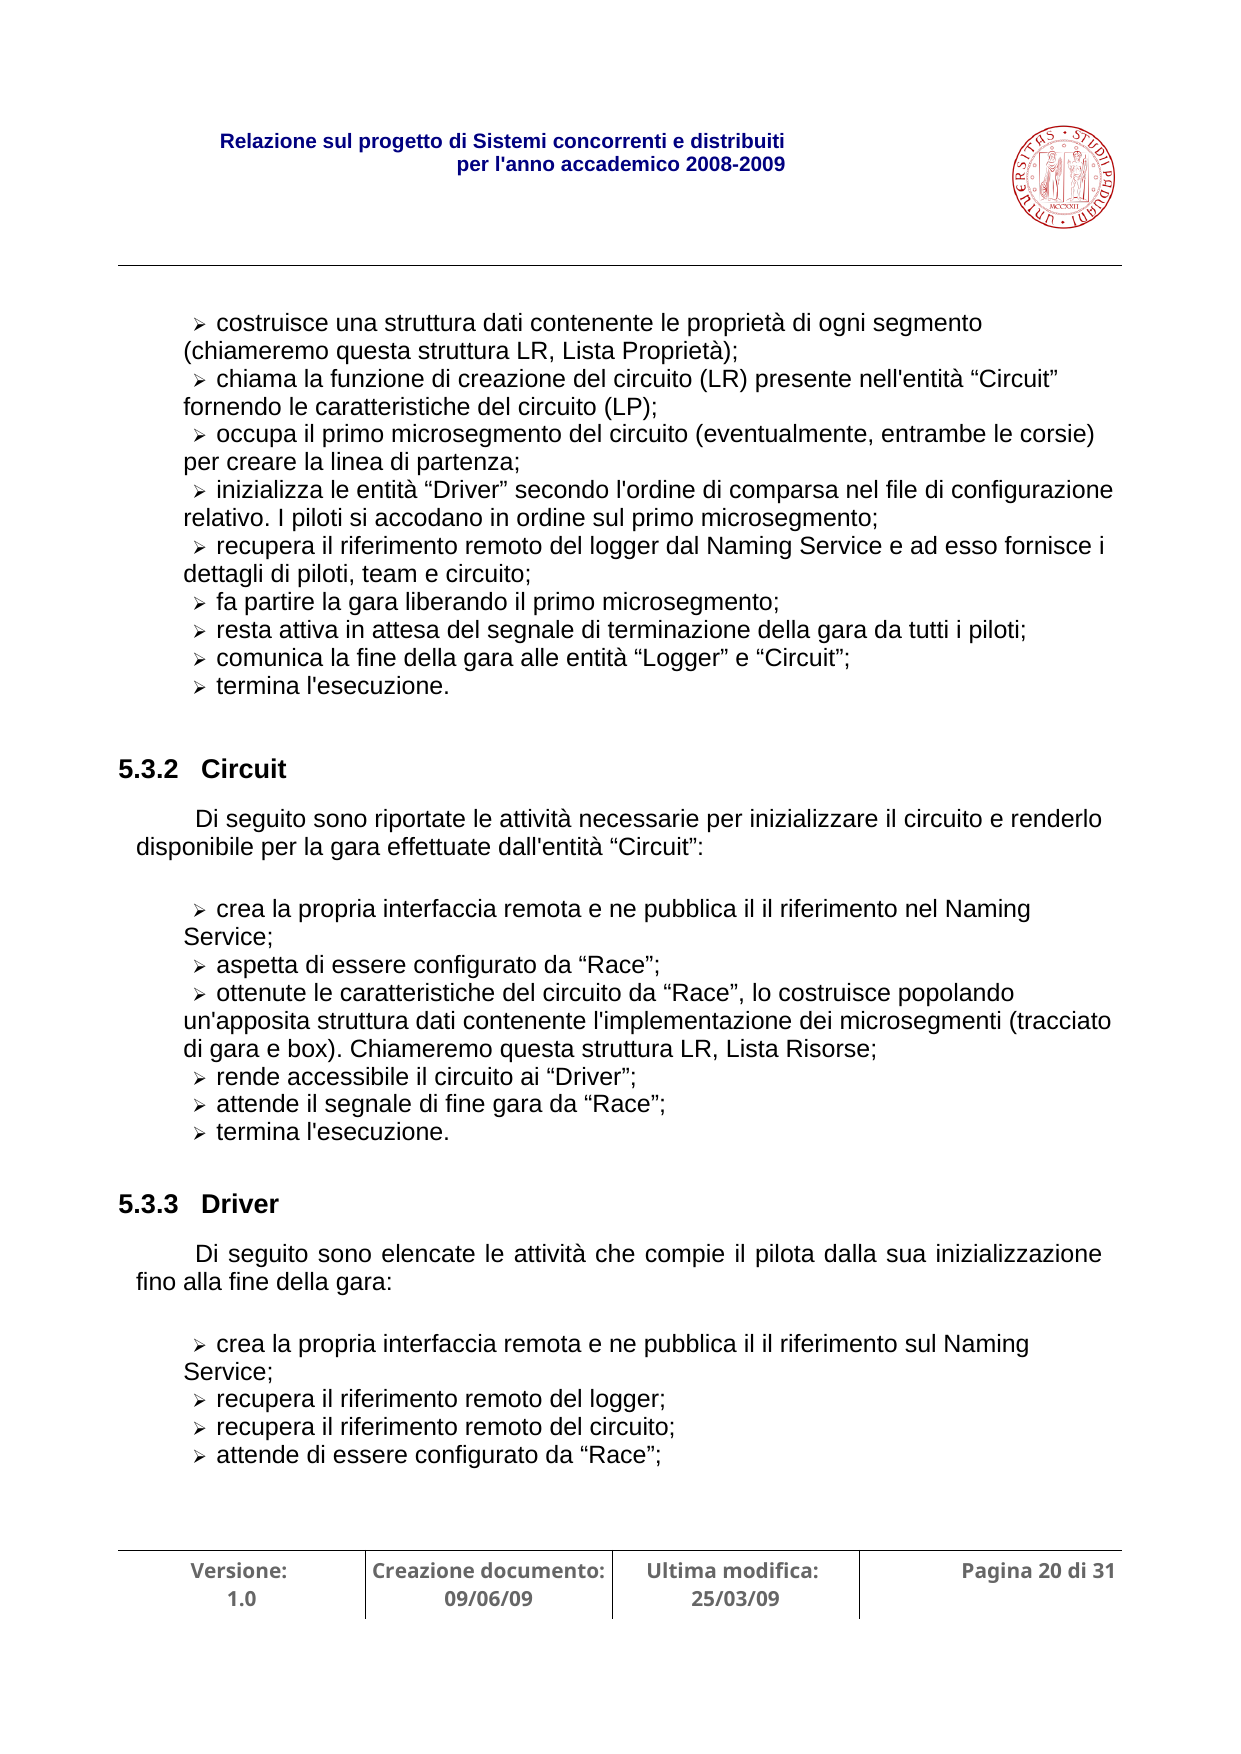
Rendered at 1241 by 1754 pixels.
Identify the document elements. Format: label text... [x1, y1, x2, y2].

list termina l'esecuzione. [183, 672, 1122, 699]
list resta attiva in attesa del segnale di terminazione della gara da tutti i piloti; [183, 616, 1122, 644]
list recupera il riferimento remoto del logger; [183, 1385, 1122, 1413]
text Di seguito sono elencate le attività che compie il pilota dalla sua inizializzazione fino alla fine della gara: [136, 1240, 1104, 1296]
list inizializza le entità “Driver” secondo l'ordine di comparsa nel file di configurazione relativo. I piloti si accodano in ordine sul primo microsegmento; [183, 476, 1122, 532]
list attende il segnale di fine gara da “Race”; [183, 1090, 1122, 1118]
list crea la propria interfaccia remota e ne pubblica il il riferimento nel Naming Service; [183, 895, 1122, 951]
list recupera il riferimento remoto del circuito; [183, 1413, 1122, 1441]
list recupera il riferimento remoto del logger dal Naming Service e ad esso fornisce i dettagli di piloti, team e circuito; [183, 532, 1122, 588]
list aspetta di essere configurato da “Race”; [183, 951, 1122, 978]
list chiama la funzione di creazione del circuito (LR) presente nell'entità “Circuit” fornendo le caratteristiche del circuito (LP); [183, 364, 1122, 420]
list comunica la fine della gara alle entità “Logger” e “Circuit”; [183, 644, 1122, 672]
list costruisce una struttura dati contenente le proprietà di ogni segmento (chiameremo questa struttura LR, Lista Proprietà); [183, 309, 1122, 364]
list termina l'esecuzione. [183, 1118, 1122, 1146]
list fa partire la gara liberando il primo microsegmento; [183, 588, 1122, 616]
list rende accessibile il circuito ai “Driver”; [183, 1062, 1122, 1090]
subtitle Driver [118, 1189, 1122, 1219]
list ottenute le caratteristiche del circuito da “Race”, lo costruisce popolando un'apposita struttura dati contenente l'implementazione dei microsegmenti (tracciato di gara e box). Chiameremo questa struttura LR, Lista Risorse; [183, 978, 1122, 1062]
list occupa il primo microsegmento del circuito (eventualmente, entrambe le corsie) per creare la linea di partenza; [183, 420, 1122, 476]
picture [1010, 123, 1117, 231]
subtitle Circuit [118, 754, 1122, 784]
list crea la propria interfaccia remota e ne pubblica il il riferimento sul Naming Service; [183, 1329, 1122, 1385]
text Di seguito sono riportate le attività necessarie per inizializzare il circuito e renderlo disponibile per la gara effettuate dall'entità “Circuit”: [136, 805, 1104, 861]
list attende di essere configurato da “Race”; [183, 1441, 1122, 1469]
